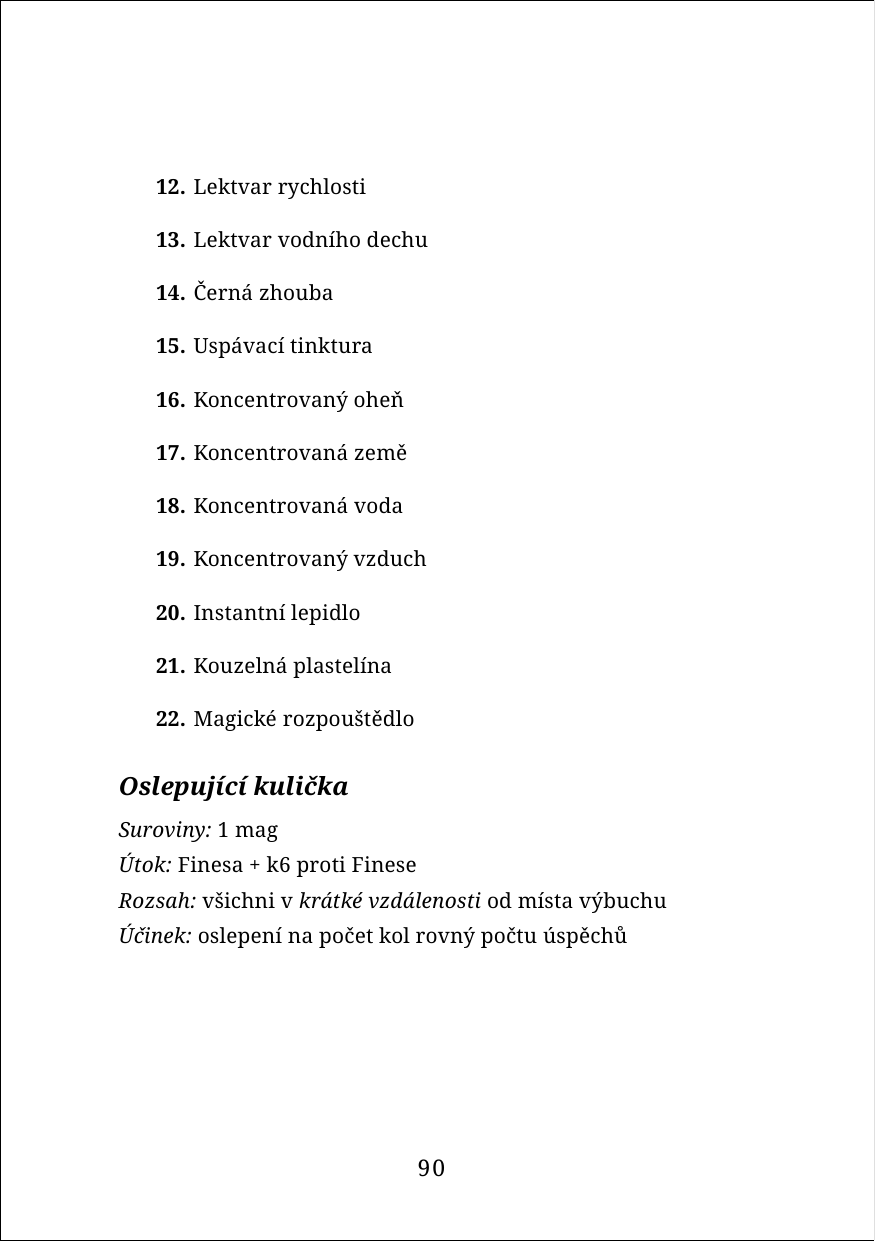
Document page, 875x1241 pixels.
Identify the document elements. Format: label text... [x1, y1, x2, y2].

list Kouzelná plastelína [156, 651, 756, 679]
list Lektvar vodního dechu [156, 225, 756, 253]
list Černá zhouba [156, 278, 756, 307]
list Magické rozpouštědlo [156, 704, 756, 732]
list Koncentrovaný oheň [156, 385, 756, 413]
list Uspávací tinktura [156, 331, 756, 360]
list Lektvar rychlosti [156, 172, 756, 200]
subtitle Oslepující kulička [118, 769, 756, 803]
list Instantní lepidlo [156, 598, 756, 626]
list Koncentrovaný vzduch [156, 544, 756, 573]
text Suroviny: 1 mag Útok: Finesa + k6 proti Finese Rozsah: všichni v krátké vzdálenosti od místa výbuchu Účinek: oslepení na počet kol rovný počtu úspěchů [118, 815, 756, 950]
list Koncentrovaná voda [156, 491, 756, 519]
list Koncentrovaná země [156, 438, 756, 466]
